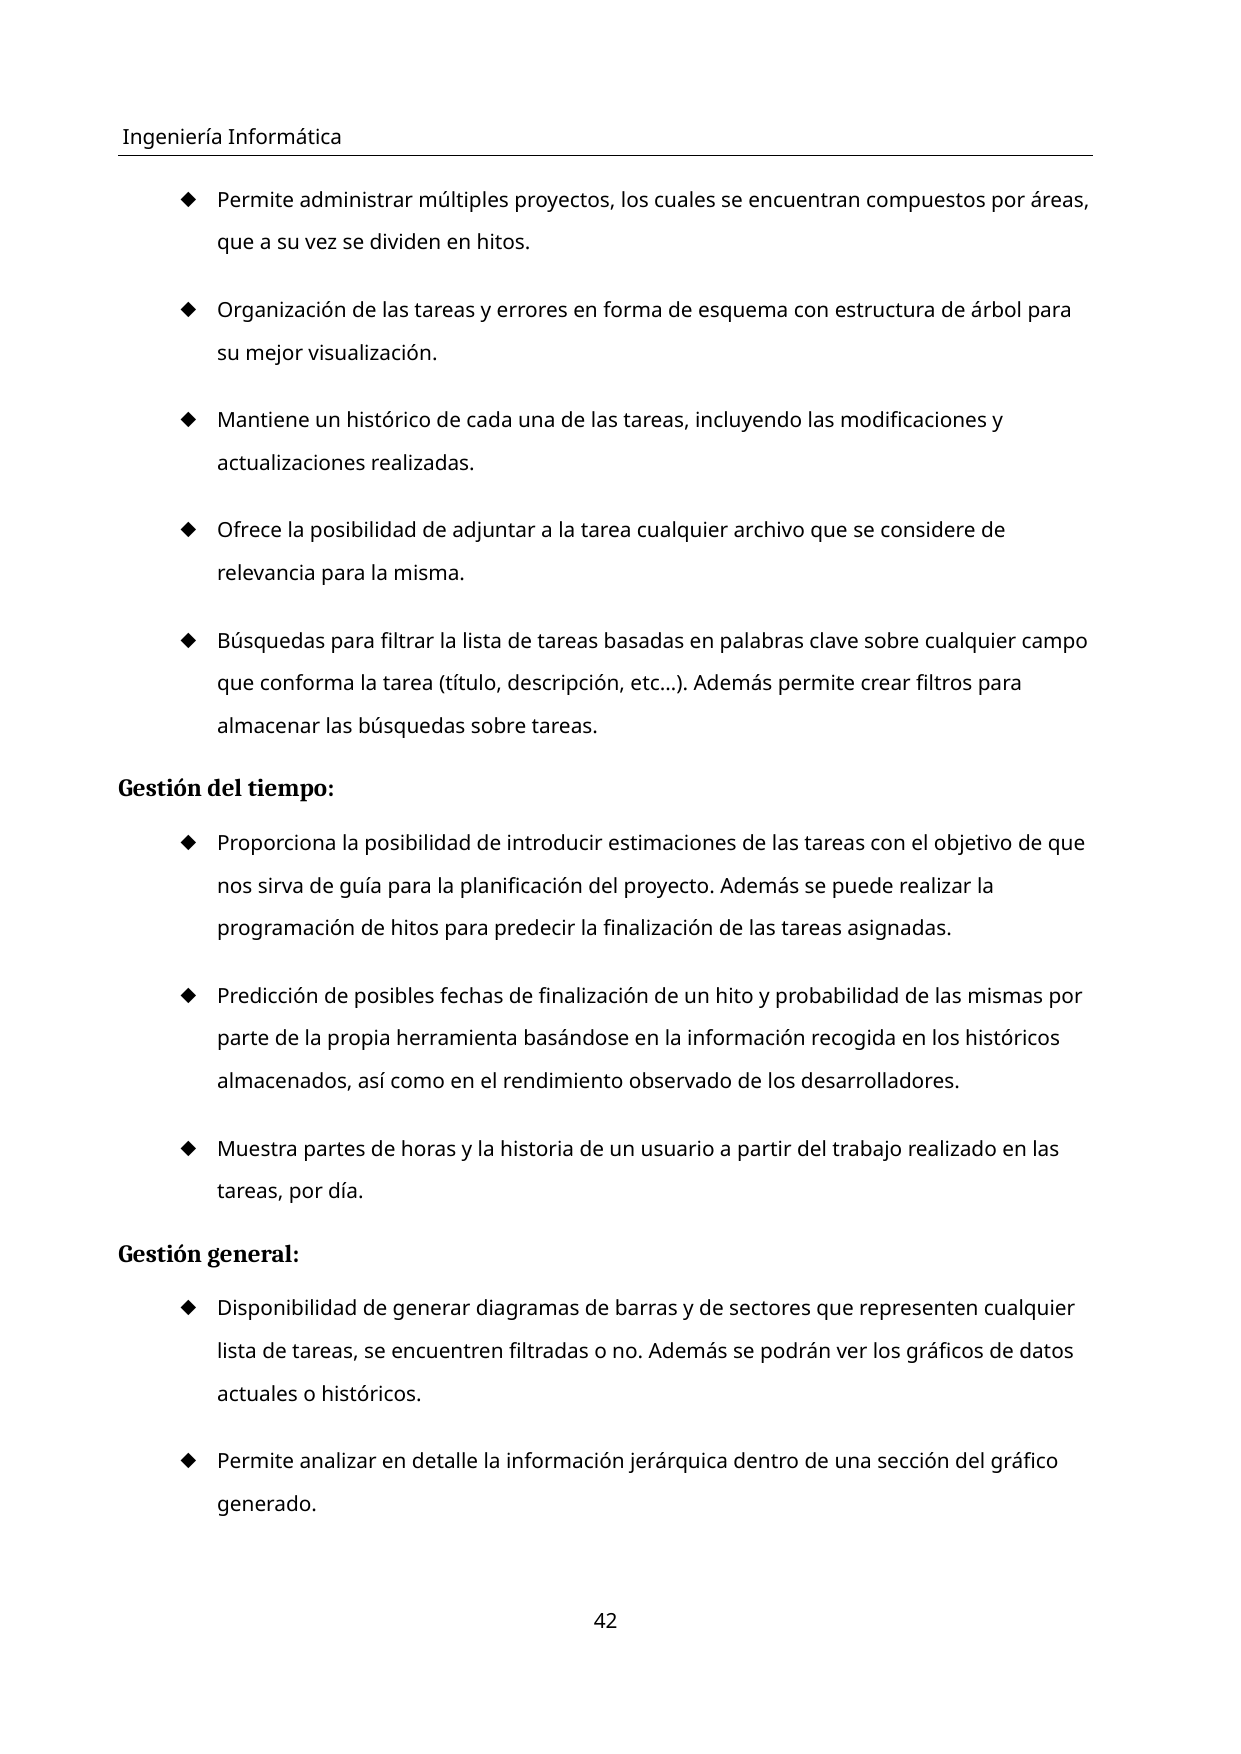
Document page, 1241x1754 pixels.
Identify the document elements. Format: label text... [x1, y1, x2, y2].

list Ofrece la posibilidad de adjuntar a la tarea cualquier archivo que se considere de relevancia para la misma. [179, 516, 1093, 587]
list Proporciona la posibilidad de introducir estimaciones de las tareas con el objetivo de que nos sirva de guía para la planificación del proyecto. Además se puede realizar la programación de hitos para predecir la finalización de las tareas asignadas. [179, 828, 1093, 942]
subtitle Gestión general: [118, 1240, 1093, 1268]
subtitle Gestión del tiempo: [118, 774, 1093, 803]
list Mantiene un histórico de cada una de las tareas, incluyendo las modificaciones y actualizaciones realizadas. [179, 405, 1093, 476]
list Búsquedas para filtrar la lista de tareas basadas en palabras clave sobre cualquier campo que conforma la tarea (título, descripción, etc…). Además permite crear filtros para almacenar las búsquedas sobre tareas. [179, 626, 1093, 739]
list Organización de las tareas y errores en forma de esquema con estructura de árbol para su mejor visualización. [179, 295, 1093, 366]
list Muestra partes de horas y la historia de un usuario a partir del trabajo realizado en las tareas, por día. [179, 1134, 1093, 1205]
list Permite administrar múltiples proyectos, los cuales se encuentran compuestos por áreas, que a su vez se dividen en hitos. [179, 185, 1093, 256]
list Disponibilidad de generar diagramas de barras y de sectores que representen cualquier lista de tareas, se encuentren filtradas o no. Además se podrán ver los gráficos de datos actuales o históricos. [179, 1293, 1093, 1407]
list Predicción de posibles fechas de finalización de un hito y probabilidad de las mismas por parte de la propia herramienta basándose en la información recogida en los históricos almacenados, así como en el rendimiento observado de los desarrolladores. [179, 981, 1093, 1094]
list Permite analizar en detalle la información jerárquica dentro de una sección del gráfico generado. [179, 1446, 1093, 1517]
